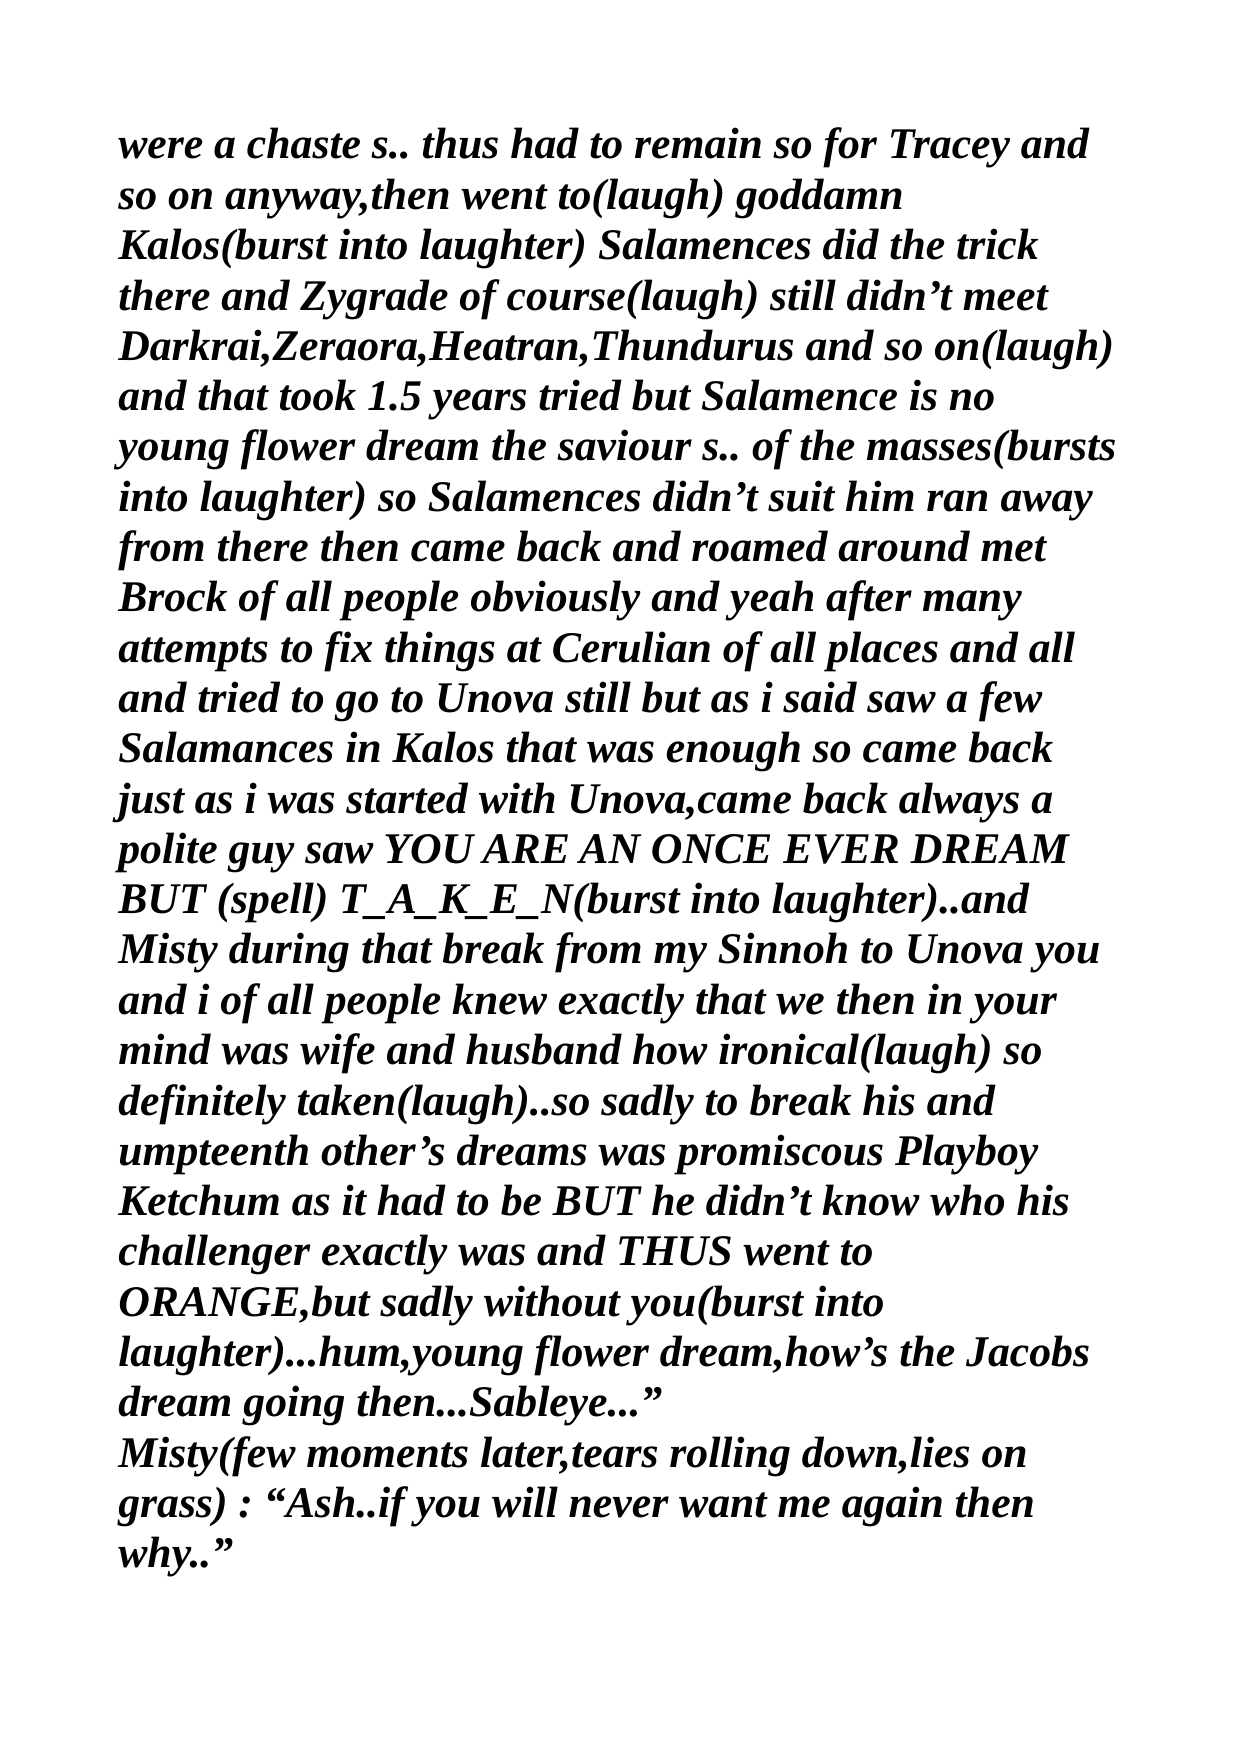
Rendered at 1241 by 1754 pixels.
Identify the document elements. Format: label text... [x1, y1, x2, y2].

text were a chaste s.. thus had to remain so for Tracey and so on anyway,then went to(laugh) goddamn Kalos(burst into laughter) Salamences did the trick there and Zygrade of course(laugh) still didn’t meet Darkrai,Zeraora,Heatran,Thundurus and so on(laugh) and that took 1.5 years tried but Salamence is no young flower dream the saviour s.. of the masses(bursts into laughter) so Salamences didn’t suit him ran away from there then came back and roamed around met Brock of all people obviously and yeah after many attempts to fix things at Cerulian of all places and all and tried to go to Unova still but as i said saw a few Salamances in Kalos that was enough so came back just as i was started with Unova,came back always a polite guy saw YOU ARE AN ONCE EVER DREAM BUT (spell) T_A_K_E_N(burst into laughter)..and Misty during that break from my Sinnoh to Unova you and i of all people knew exactly that we then in your mind was wife and husband how ironical(laugh) so definitely taken(laugh)..so sadly to break his and umpteenth other’s dreams was promiscous Playboy Ketchum as it had to be BUT he didn’t know who his challenger exactly was and THUS went to ORANGE,but sadly without you(burst into laughter)...hum,young flower dream,how’s the Jacobs dream going then...Sableye...” [118, 118, 1122, 1426]
text Misty(few moments later,tears rolling down,lies on grass) : “Ash..if you will never want me again then why..” [118, 1426, 1122, 1577]
